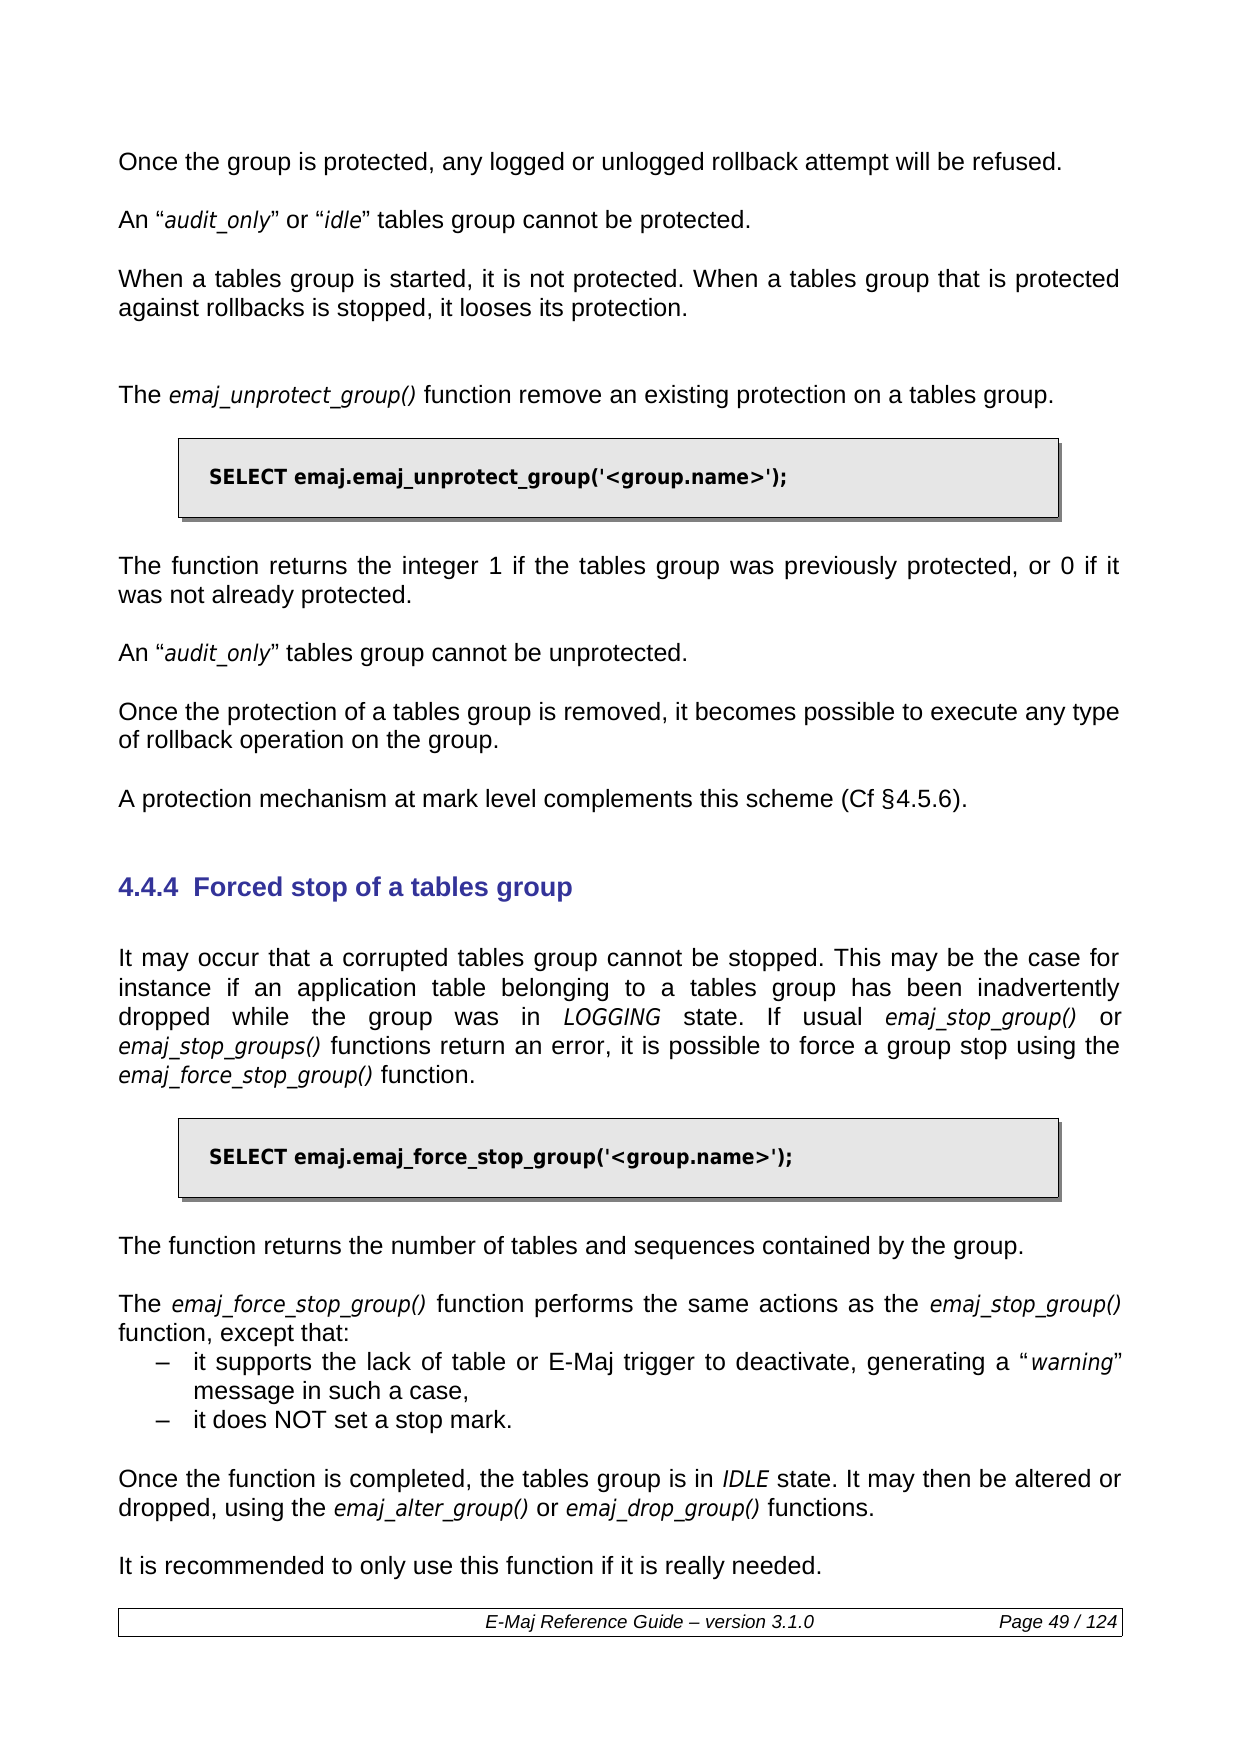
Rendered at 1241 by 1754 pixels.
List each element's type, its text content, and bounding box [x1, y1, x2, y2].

text It is recommended to only use this function if it is really needed. [118, 1551, 1122, 1580]
text The function returns the number of tables and sequences contained by the group. [118, 1231, 1122, 1260]
text SELECT emaj.emaj_unprotect_group('<group.name>'); [179, 462, 1058, 487]
list it supports the lack of table or E-Maj trigger to deactivate, generating a “warning” message in such a case, [156, 1347, 1122, 1405]
list it does NOT set a stop mark. [156, 1405, 1122, 1434]
subtitle Forced stop of a tables group [118, 871, 1122, 902]
text A protection mechanism at mark level complements this scheme (Cf §4.5.6). [118, 783, 1122, 813]
text SELECT emaj.emaj_force_stop_group('<group.name>'); [179, 1142, 1058, 1167]
text Once the group is protected, any logged or unlogged rollback attempt will be refused. [118, 147, 1122, 176]
text An “audit_only” or “idle” tables group cannot be protected. [118, 205, 1122, 234]
text It may occur that a corrupted tables group cannot be stopped. This may be the case for instance if an application table belonging to a tables group has been inadvertently dropped while the group was in LOGGING state. If usual emaj_stop_group() or emaj_stop_groups() functions return an error, it is possible to force a group stop using the emaj_force_stop_group() function. [118, 943, 1122, 1089]
text When a tables group is started, it is not protected. When a tables group that is protected against rollbacks is stopped, it looses its protection. [118, 263, 1122, 322]
text Once the function is completed, the tables group is in IDLE state. It may then be altered or dropped, using the emaj_alter_group() or emaj_drop_group() functions. [118, 1463, 1122, 1522]
text The function returns the integer 1 if the tables group was previously protected, or 0 if it was not already protected. [118, 551, 1122, 609]
text The emaj_force_stop_group() function performs the same actions as the emaj_stop_group() function, except that: [118, 1289, 1122, 1347]
text The emaj_unprotect_group() function remove an existing protection on a tables group. [118, 380, 1122, 409]
text An “audit_only” tables group cannot be unprotected. [118, 638, 1122, 667]
text Once the protection of a tables group is removed, it becomes possible to execute any type of rollback operation on the group. [118, 696, 1122, 754]
